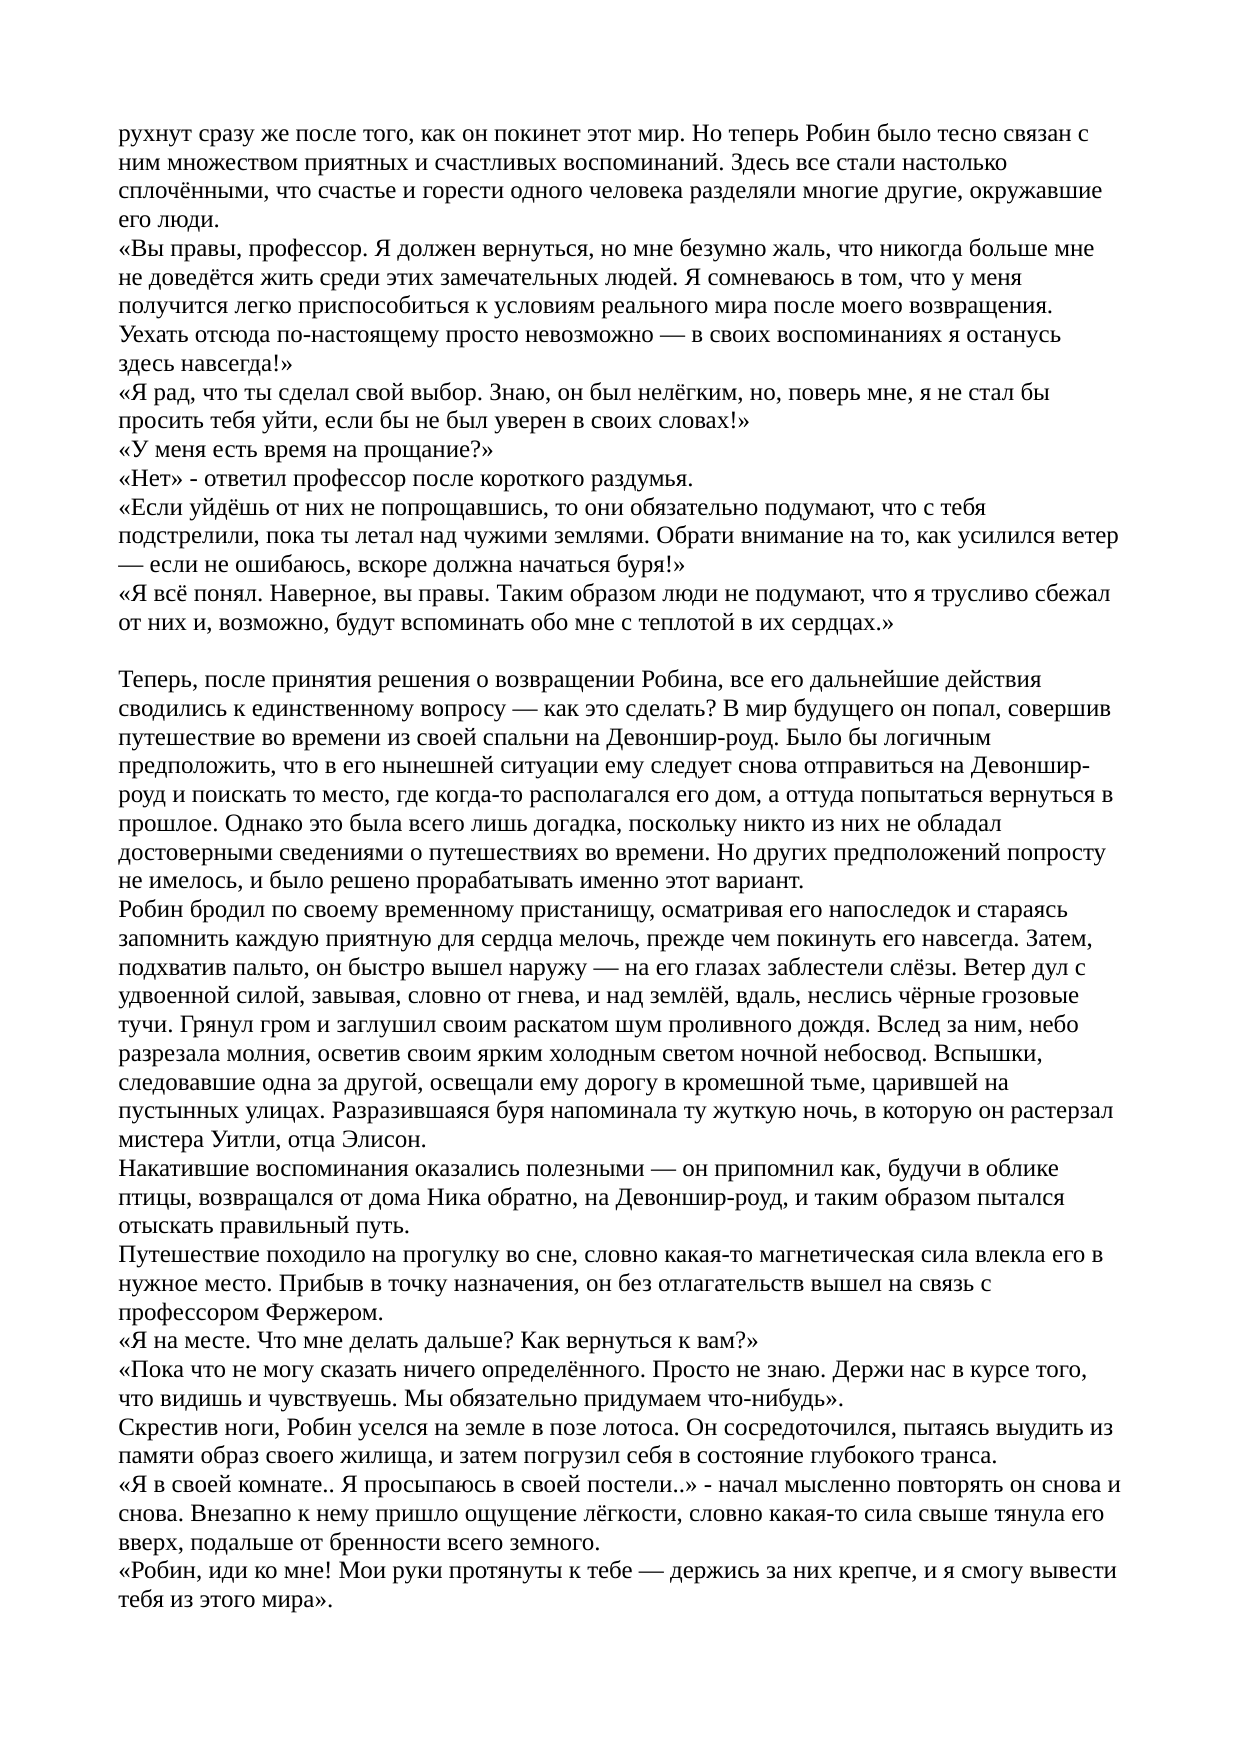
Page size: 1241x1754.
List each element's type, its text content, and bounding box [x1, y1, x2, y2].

text «Я на месте. Что мне делать дальше? Как вернуться к вам?» [118, 1326, 1122, 1354]
text «Вы правы, профессор. Я должен вернуться, но мне безумно жаль, что никогда больше мне не доведётся жить среди этих замечательных людей. Я сомневаюсь в том, что у меня получится легко приспособиться к условиям реального мира после моего возвращения. Уехать отсюда по-настоящему просто невозможно — в своих воспоминаниях я останусь здесь навсегда!» [118, 233, 1122, 377]
text «Пока что не могу сказать ничего определённого. Просто не знаю. Держи нас в курсе того, что видишь и чувствуешь. Мы обязательно придумаем что-нибудь». [118, 1354, 1122, 1412]
text «Робин, иди ко мне! Мои руки протянуты к тебе — держись за них крепче, и я смогу вывести тебя из этого мира». [118, 1556, 1122, 1613]
text Путешествие походило на прогулку во сне, словно какая-то магнетическая сила влекла его в нужное место. Прибыв в точку назначения, он без отлагательств вышел на связь с профессором Фержером. [118, 1239, 1122, 1326]
text «Я всё понял. Наверное, вы правы. Таким образом люди не подумают, что я трусливо сбежал от них и, возможно, будут вспоминать обо мне с теплотой в их сердцах.» [118, 578, 1122, 636]
text Скрестив ноги, Робин уселся на земле в позе лотоса. Он сосредоточился, пытаясь выудить из памяти образ своего жилища, и затем погрузил себя в состояние глубокого транса. [118, 1412, 1122, 1469]
text Накатившие воспоминания оказались полезными — он припомнил как, будучи в облике птицы, возвращался от дома Ника обратно, на Девоншир-роуд, и таким образом пытался отыскать правильный путь. [118, 1153, 1122, 1239]
text рухнут сразу же после того, как он покинет этот мир. Но теперь Робин было тесно связан с ним множеством приятных и счастливых воспоминаний. Здесь все стали настолько сплочёнными, что счастье и горести одного человека разделяли многие другие, окружавшие его люди. [118, 118, 1122, 233]
text «Я рад, что ты сделал свой выбор. Знаю, он был нелёгким, но, поверь мне, я не стал бы просить тебя уйти, если бы не был уверен в своих словах!» [118, 377, 1122, 434]
text «Я в своей комнате.. Я просыпаюсь в своей постели..» - начал мысленно повторять он снова и снова. Внезапно к нему пришло ощущение лёгкости, словно какая-то сила свыше тянула его вверх, подальше от бренности всего земного. [118, 1469, 1122, 1556]
text Робин бродил по своему временному пристанищу, осматривая его напоследок и стараясь запомнить каждую приятную для сердца мелочь, прежде чем покинуть его навсегда. Затем, подхватив пальто, он быстро вышел наружу — на его глазах заблестели слёзы. Ветер дул с удвоенной силой, завывая, словно от гнева, и над землёй, вдаль, неслись чёрные грозовые тучи. Грянул гром и заглушил своим раскатом шум проливного дождя. Вслед за ним, небо разрезала молния, осветив своим ярким холодным светом ночной небосвод. Вспышки, следовавшие одна за другой, освещали ему дорогу в кромешной тьме, царившей на пустынных улицах. Разразившаяся буря напоминала ту жуткую ночь, в которую он растерзал мистера Уитли, отца Элисон. [118, 894, 1122, 1153]
text «У меня есть время на прощание?» [118, 434, 1122, 463]
text «Если уйдёшь от них не попрощавшись, то они обязательно подумают, что с тебя подстрелили, пока ты летал над чужими землями. Обрати внимание на то, как усилился ветер — если не ошибаюсь, вскоре должна начаться буря!» [118, 492, 1122, 578]
text Теперь, после принятия решения о возвращении Робина, все его дальнейшие действия сводились к единственному вопросу — как это сделать? В мир будущего он попал, совершив путешествие во времени из своей спальни на Девоншир-роуд. Было бы логичным предположить, что в его нынешней ситуации ему следует снова отправиться на Девоншир-роуд и поискать то место, где когда-то располагался его дом, а оттуда попытаться вернуться в прошлое. Однако это была всего лишь догадка, поскольку никто из них не обладал достоверными сведениями о путешествиях во времени. Но других предположений попросту не имелось, и было решено прорабатывать именно этот вариант. [118, 664, 1122, 894]
text «Нет» - ответил профессор после короткого раздумья. [118, 463, 1122, 492]
